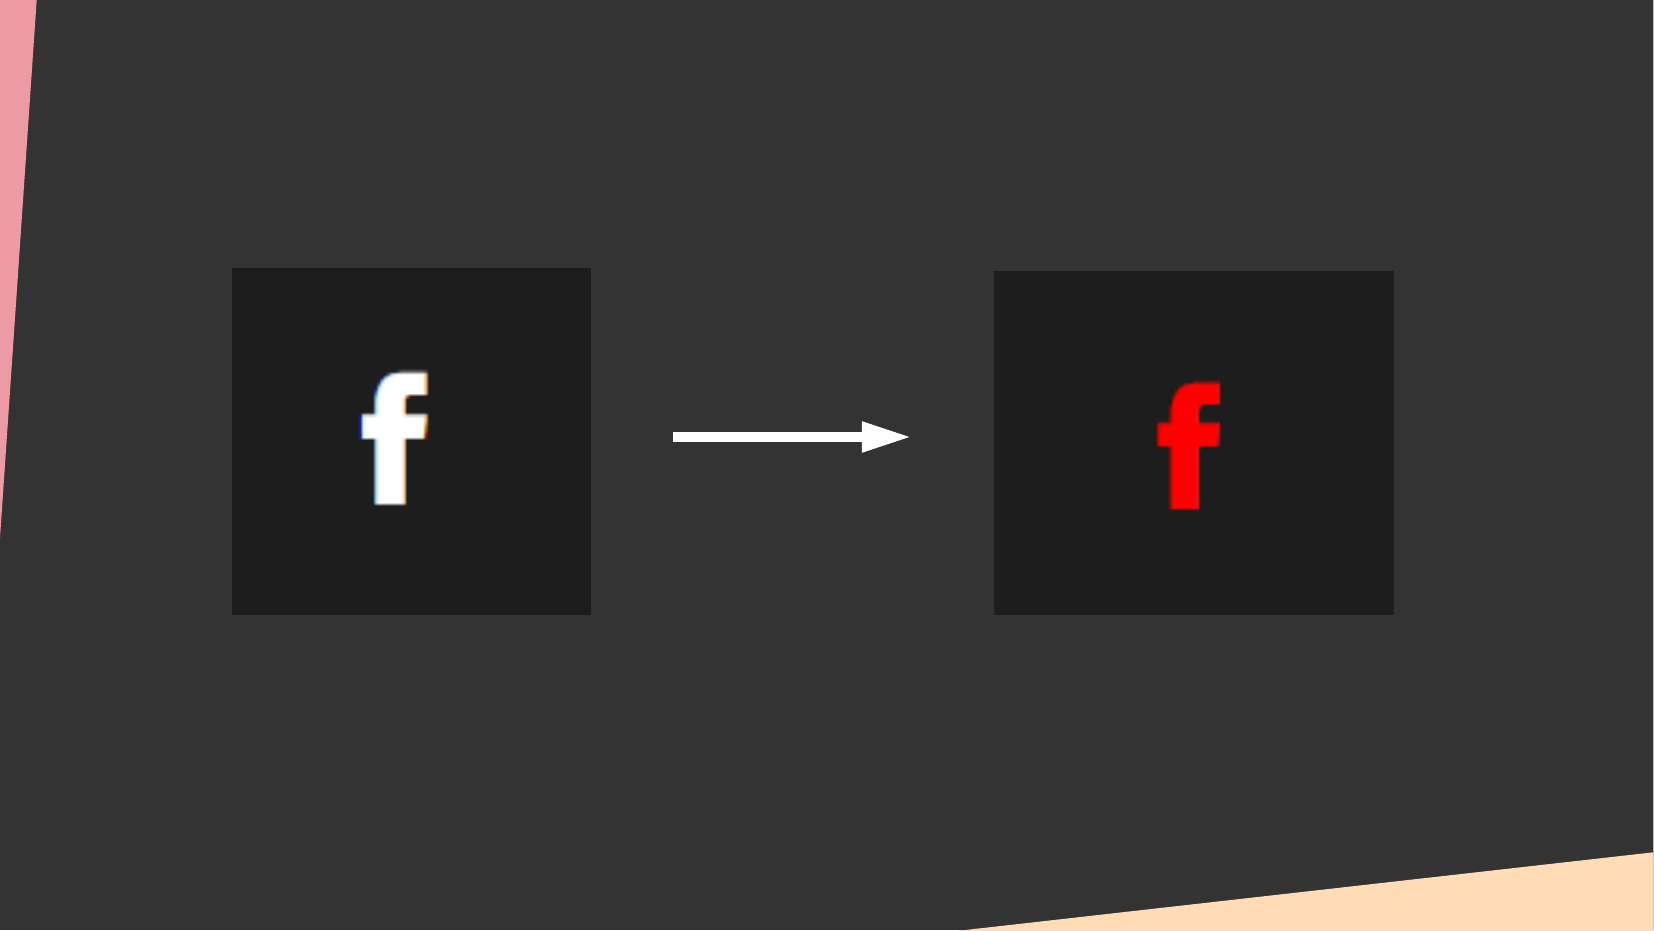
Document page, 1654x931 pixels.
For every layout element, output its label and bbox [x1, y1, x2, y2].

picture [994, 271, 1394, 615]
text_box [0, 0, 37, 538]
picture [232, 268, 591, 615]
text_box [956, 852, 1654, 931]
